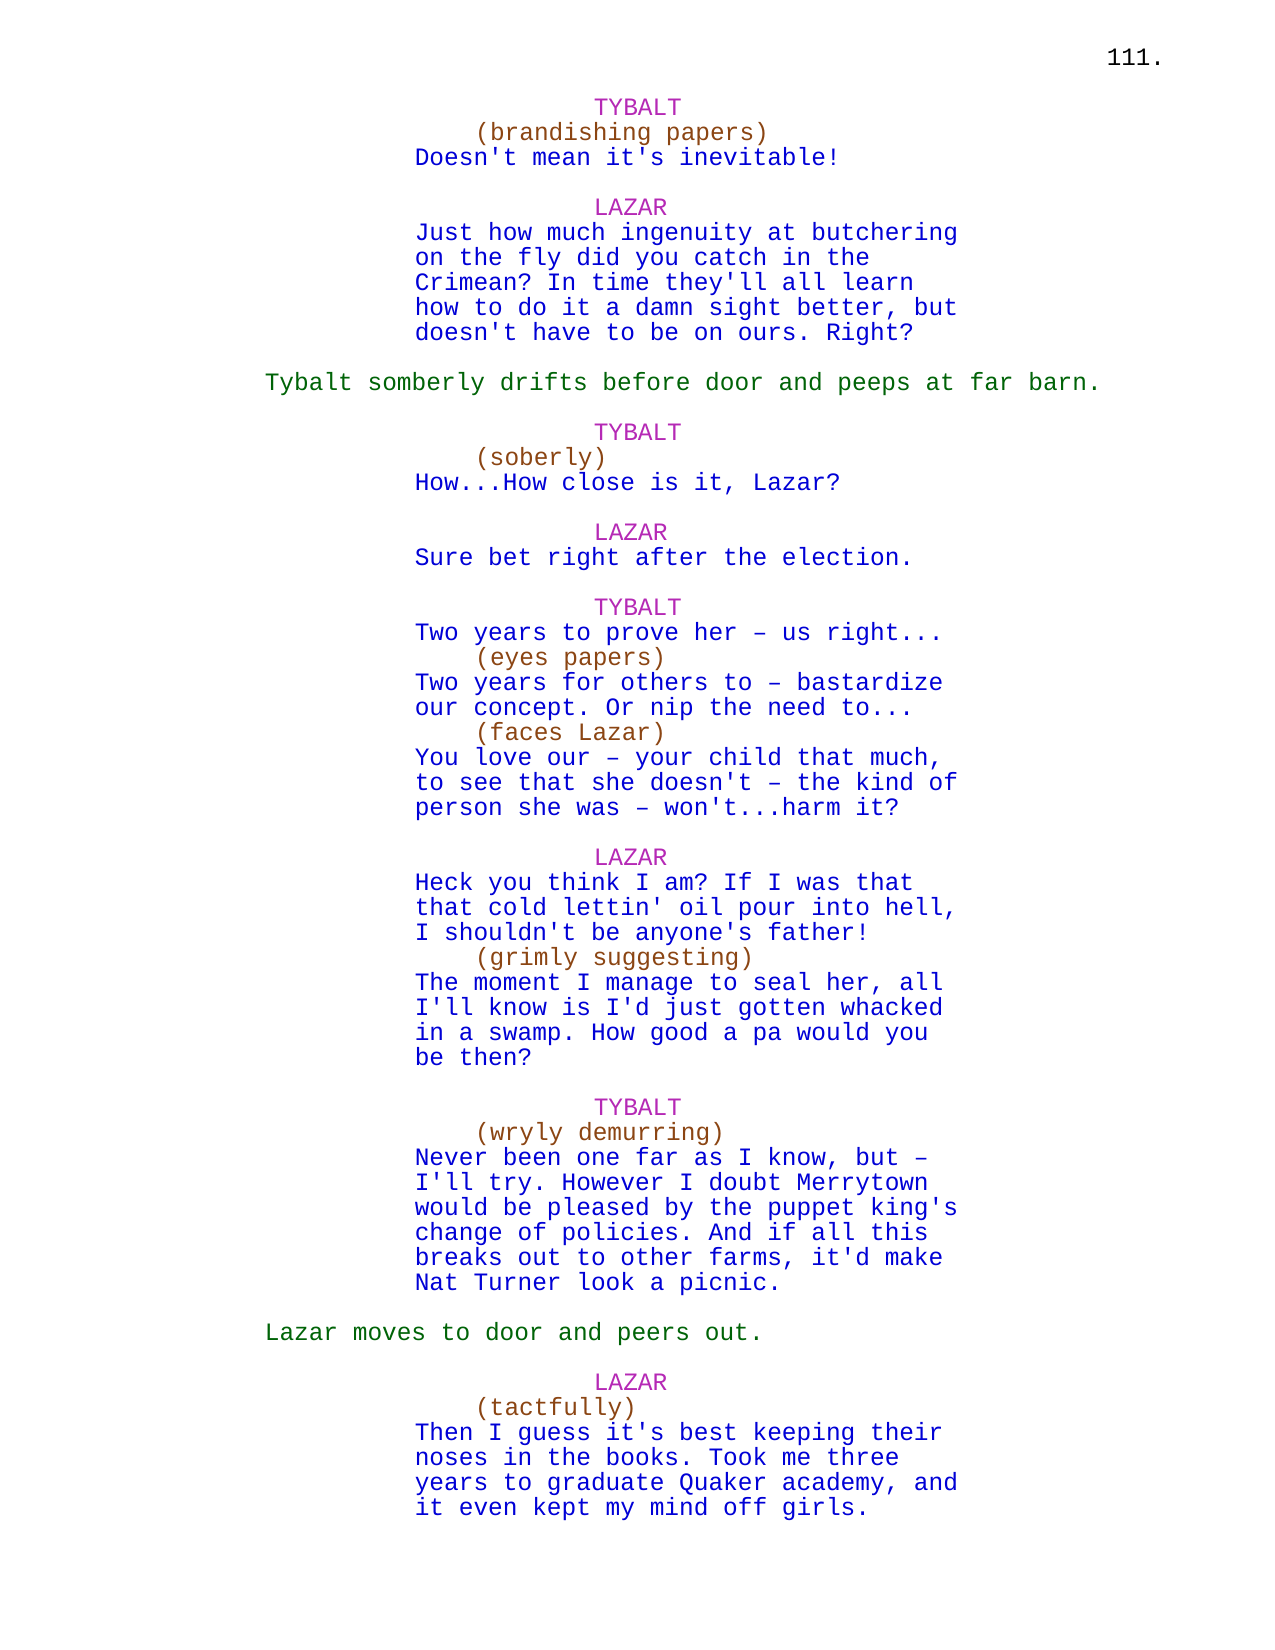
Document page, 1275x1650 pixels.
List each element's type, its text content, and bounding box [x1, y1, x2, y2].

text (grimly suggesting) [475, 945, 789, 970]
text LAZAR [594, 845, 1163, 870]
text TYBALT [594, 595, 1163, 620]
text LAZAR [594, 1370, 1163, 1395]
text (wryly demurring) [475, 1120, 789, 1145]
text (eyes papers) [475, 645, 789, 670]
text Just how much ingenuity at butchering on the fly did you catch in the Crimean? In time they'll all learn how to do it a damn sight better, but doesn't have to be on ours. Right? [414, 220, 967, 345]
text Then I guess it's best keeping their noses in the books. Took me three years to graduate Quaker academy, and it even kept my mind off girls. [414, 1420, 967, 1520]
text Never been one far as I know, but – I'll try. However I doubt Merrytown would be pleased by the puppet king's change of policies. And if all this breaks out to other farms, it'd make Nat Turner look a picnic. [414, 1145, 967, 1295]
text Two years for others to – bastardize our concept. Or nip the need to... [414, 670, 967, 720]
text LAZAR [594, 195, 1163, 220]
text TYBALT [594, 1095, 1163, 1120]
text (brandishing papers) [475, 120, 789, 145]
text TYBALT [594, 95, 1163, 120]
text Sure bet right after the election. [414, 545, 967, 570]
text (soberly) [475, 445, 789, 470]
text How...How close is it, Lazar? [414, 470, 967, 495]
text TYBALT [594, 420, 1163, 445]
text Doesn't mean it's inevitable! [414, 145, 967, 170]
text Lazar moves to door and peers out. [264, 1320, 1167, 1345]
text LAZAR [594, 520, 1163, 545]
text Tybalt somberly drifts before door and peeps at far barn. [264, 370, 1167, 395]
text (tactfully) [475, 1395, 789, 1420]
text Two years to prove her – us right... [414, 620, 967, 645]
text You love our – your child that much, to see that she doesn't – the kind of person she was – won't...harm it? [414, 745, 967, 820]
text The moment I manage to seal her, all I'll know is I'd just gotten whacked in a swamp. How good a pa would you be then? [414, 970, 967, 1070]
text (faces Lazar) [475, 720, 789, 745]
text Heck you think I am? If I was that that cold lettin' oil pour into hell, I shouldn't be anyone's father! [414, 870, 967, 945]
